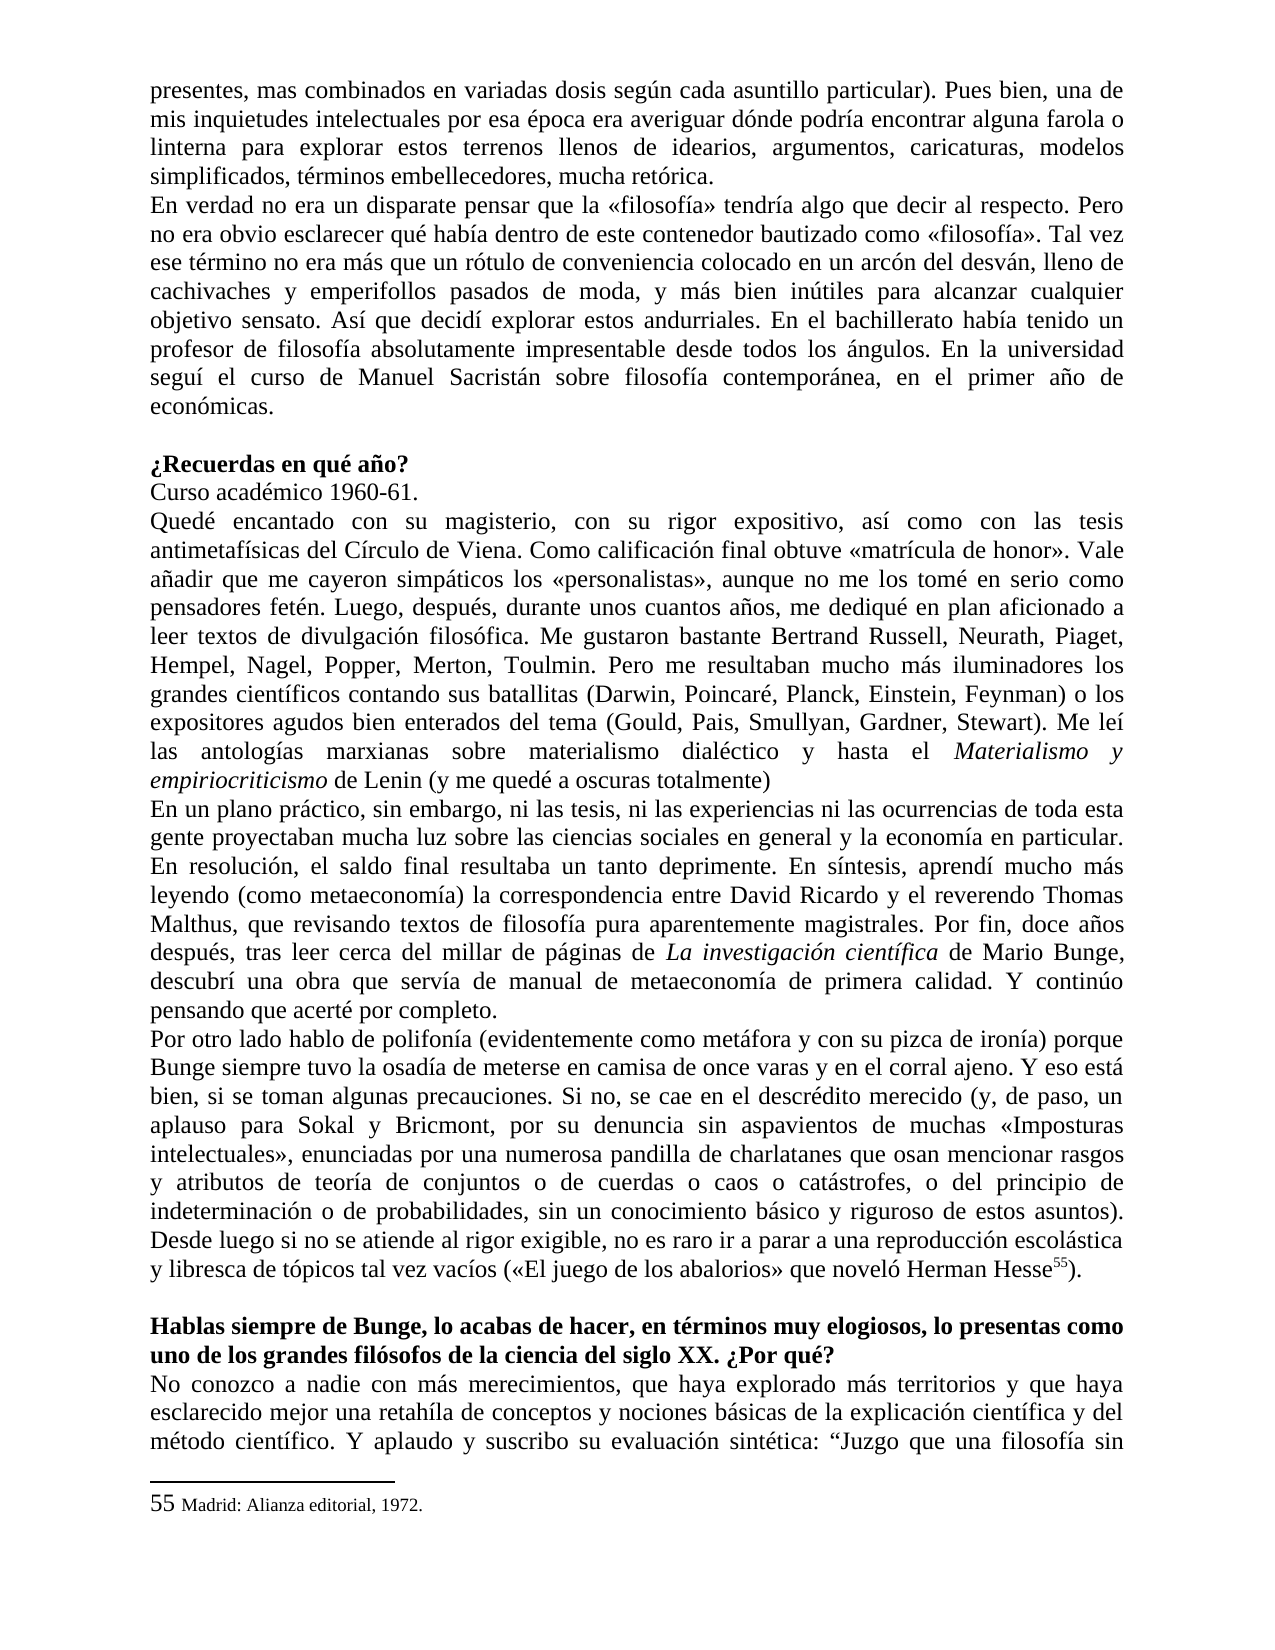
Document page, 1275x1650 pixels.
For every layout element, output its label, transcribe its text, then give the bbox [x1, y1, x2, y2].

text ¿Recuerdas en qué año? [150, 449, 1125, 477]
text En verdad no era un disparate pensar que la «filosofía» tendría algo que decir al respecto. Pero no era obvio esclarecer qué había dentro de este contenedor bautizado como «filosofía». Tal vez ese término no era más que un rótulo de conveniencia colocado en un arcón del desván, lleno de cachivaches y emperifollos pasados de moda, y más bien inútiles para alcanzar cualquier objetivo sensato. Así que decidí explorar estos andurriales. En el bachillerato había tenido un profesor de filosofía absolutamente impresentable desde todos los ángulos. En la universidad seguí el curso de Manuel Sacristán sobre filosofía contemporánea, en el primer año de económicas. [150, 190, 1125, 420]
text Por otro lado hablo de polifonía (evidentemente como metáfora y con su pizca de ironía) porque Bunge siempre tuvo la osadía de meterse en camisa de once varas y en el corral ajeno. Y eso está bien, si se toman algunas precauciones. Si no, se cae en el descrédito merecido (y, de paso, un aplauso para Sokal y Bricmont, por su denuncia sin aspavientos de muchas «Imposturas intelectuales», enunciadas por una numerosa pandilla de charlatanes que osan mencionar rasgos y atributos de teoría de conjuntos o de cuerdas o caos o catástrofes, o del principio de indeterminación o de probabilidades, sin un conocimiento básico y riguroso de estos asuntos). Desde luego si no se atiende al rigor exigible, no es raro ir a parar a una reproducción escolástica y libresca de tópicos tal vez vacíos («El juego de los abalorios» que noveló Herman Hesse). [150, 1024, 1125, 1282]
text En un plano práctico, sin embargo, ni las tesis, ni las experiencias ni las ocurrencias de toda esta gente proyectaban mucha luz sobre las ciencias sociales en general y la economía en particular. En resolución, el saldo final resultaba un tanto deprimente. En síntesis, aprendí mucho más leyendo (como metaeconomía) la correspondencia entre David Ricardo y el reverendo Thomas Malthus, que revisando textos de filosofía pura aparentemente magistrales. Por fin, doce años después, tras leer cerca del millar de páginas de La investigación científica de Mario Bunge, descubrí una obra que servía de manual de metaeconomía de primera calidad. Y continúo pensando que acerté por completo. [150, 794, 1125, 1024]
text Madrid: Alianza editorial, 1972. [150, 1488, 1125, 1517]
text Curso académico 1960-61. [150, 477, 1125, 506]
text No conozco a nadie con más merecimientos, que haya explorado más territorios y que haya esclarecido mejor una retahíla de conceptos y nociones básicas de la explicación científica y del método científico. Y aplaudo y suscribo su evaluación sintética: “Juzgo que una filosofía sin [150, 1369, 1125, 1455]
text Hablas siempre de Bunge, lo acabas de hacer, en términos muy elogiosos, lo presentas como uno de los grandes filósofos de la ciencia del siglo XX. ¿Por qué? [150, 1311, 1125, 1369]
text presentes, mas combinados en variadas dosis según cada asuntillo particular). Pues bien, una de mis inquietudes intelectuales por esa época era averiguar dónde podría encontrar alguna farola o linterna para explorar estos terrenos llenos de idearios, argumentos, caricaturas, modelos simplificados, términos embellecedores, mucha retórica. [150, 75, 1125, 190]
text Quedé encantado con su magisterio, con su rigor expositivo, así como con las tesis antimetafísicas del Círculo de Viena. Como calificación final obtuve «matrícula de honor». Vale añadir que me cayeron simpáticos los «personalistas», aunque no me los tomé en serio como pensadores fetén. Luego, después, durante unos cuantos años, me dediqué en plan aficionado a leer textos de divulgación filosófica. Me gustaron bastante Bertrand Russell, Neurath, Piaget, Hempel, Nagel, Popper, Merton, Toulmin. Pero me resultaban mucho más iluminadores los grandes científicos contando sus batallitas (Darwin, Poincaré, Planck, Einstein, Feynman) o los expositores agudos bien enterados del tema (Gould, Pais, Smullyan, Gardner, Stewart). Me leí las antologías marxianas sobre materialismo dialéctico y hasta el Materialismo y empiriocriticismo de Lenin (y me quedé a oscuras totalmente) [150, 506, 1125, 794]
